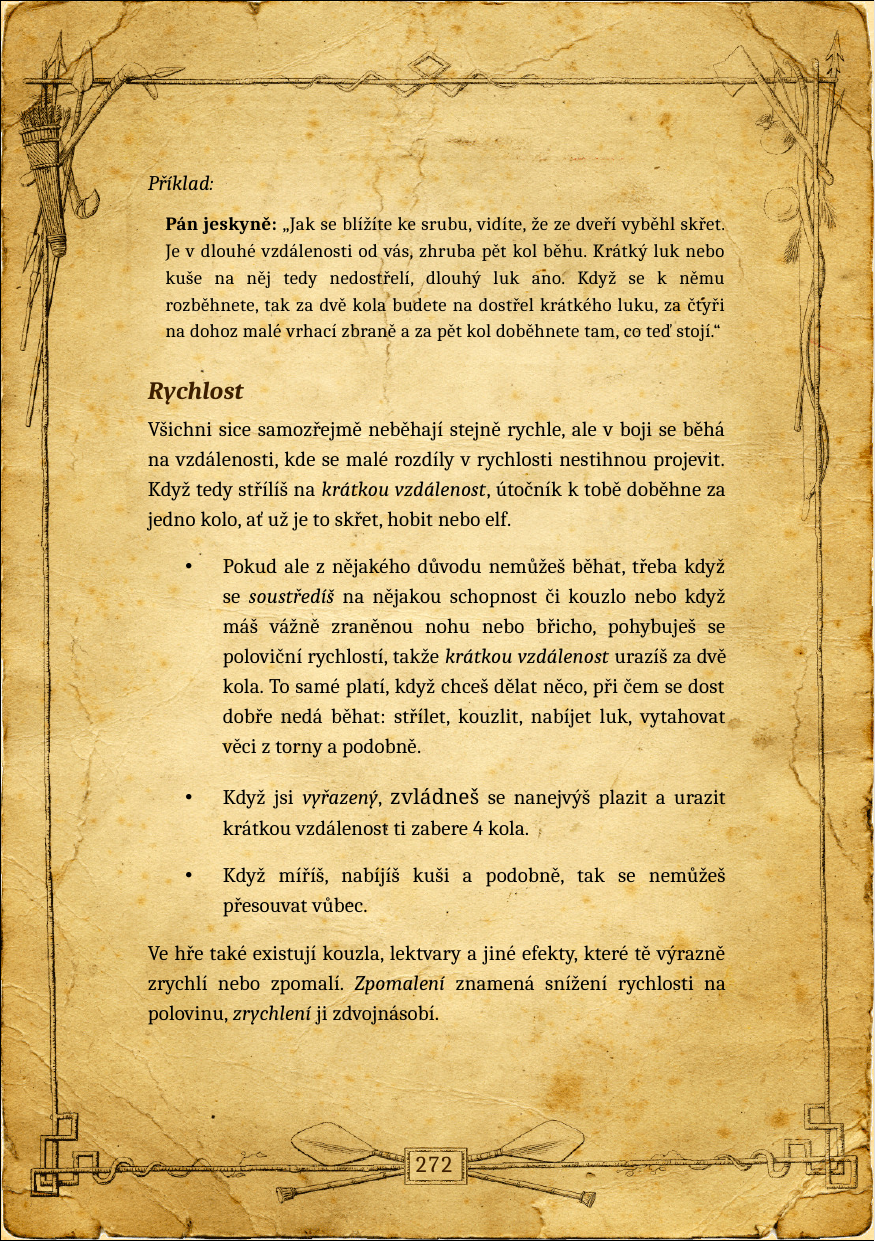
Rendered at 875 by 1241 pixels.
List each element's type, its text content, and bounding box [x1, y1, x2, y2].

list Když míříš, nabíjíš kuši a podobně, tak se nemůžeš přesouvat vůbec. [185, 864, 726, 918]
text Všichni sice samozřejmě neběhají stejně rychle, ale v boji se běhá na vzdálenosti, kde se malé rozdíly v rychlosti nestihnou projevit. Když tedy střílíš na krátkou vzdálenost, útočník k tobě doběhne za jedno kolo, ať už je to skřet, hobit nebo elf. [148, 418, 726, 531]
subtitle Rychlost [148, 377, 726, 406]
list Pokud ale z nějakého důvodu nemůžeš běhat, třeba když se soustředíš na nějakou schopnost či kouzlo nebo když máš vážně zraněnou nohu nebo břicho, pohybuješ se poloviční rychlostí, takže krátkou vzdálenost urazíš za dvě kola. To samé platí, když chceš dělat něco, při čem se dost dobře nedá běhat: střílet, kouzlit, nabíjet luk, vytahovat věci z torny a podobně. [185, 555, 726, 758]
list Když jsi vyřazený, zvládneš se nanejvýš plazit a urazit krátkou vzdálenost ti zabere 4 kola. [185, 782, 726, 840]
text Příklad: [148, 172, 726, 196]
picture [1, 1, 874, 1240]
text Pán jeskyně: „Jak se blížíte ke srubu, vidíte, že ze dveří vyběhl skřet. Je v dlouhé vzdálenosti od vás, zhruba pět kol běhu. Krátký luk nebo kuše na něj tedy nedostřelí, dlouhý luk ano. Když se k němu rozběhnete, tak za dvě kola budete na dostřel krátkého luku, za čtyři na dohoz malé vrhací zbraně a za pět kol doběhnete tam, co teď stojí.“ [165, 213, 726, 342]
text Ve hře také existují kouzla, lektvary a jiné efekty, které tě výrazně zrychlí nebo zpomalí. Zpomalení znamená snížení rychlosti na polovinu, zrychlení ji zdvojnásobí. [148, 942, 726, 1025]
